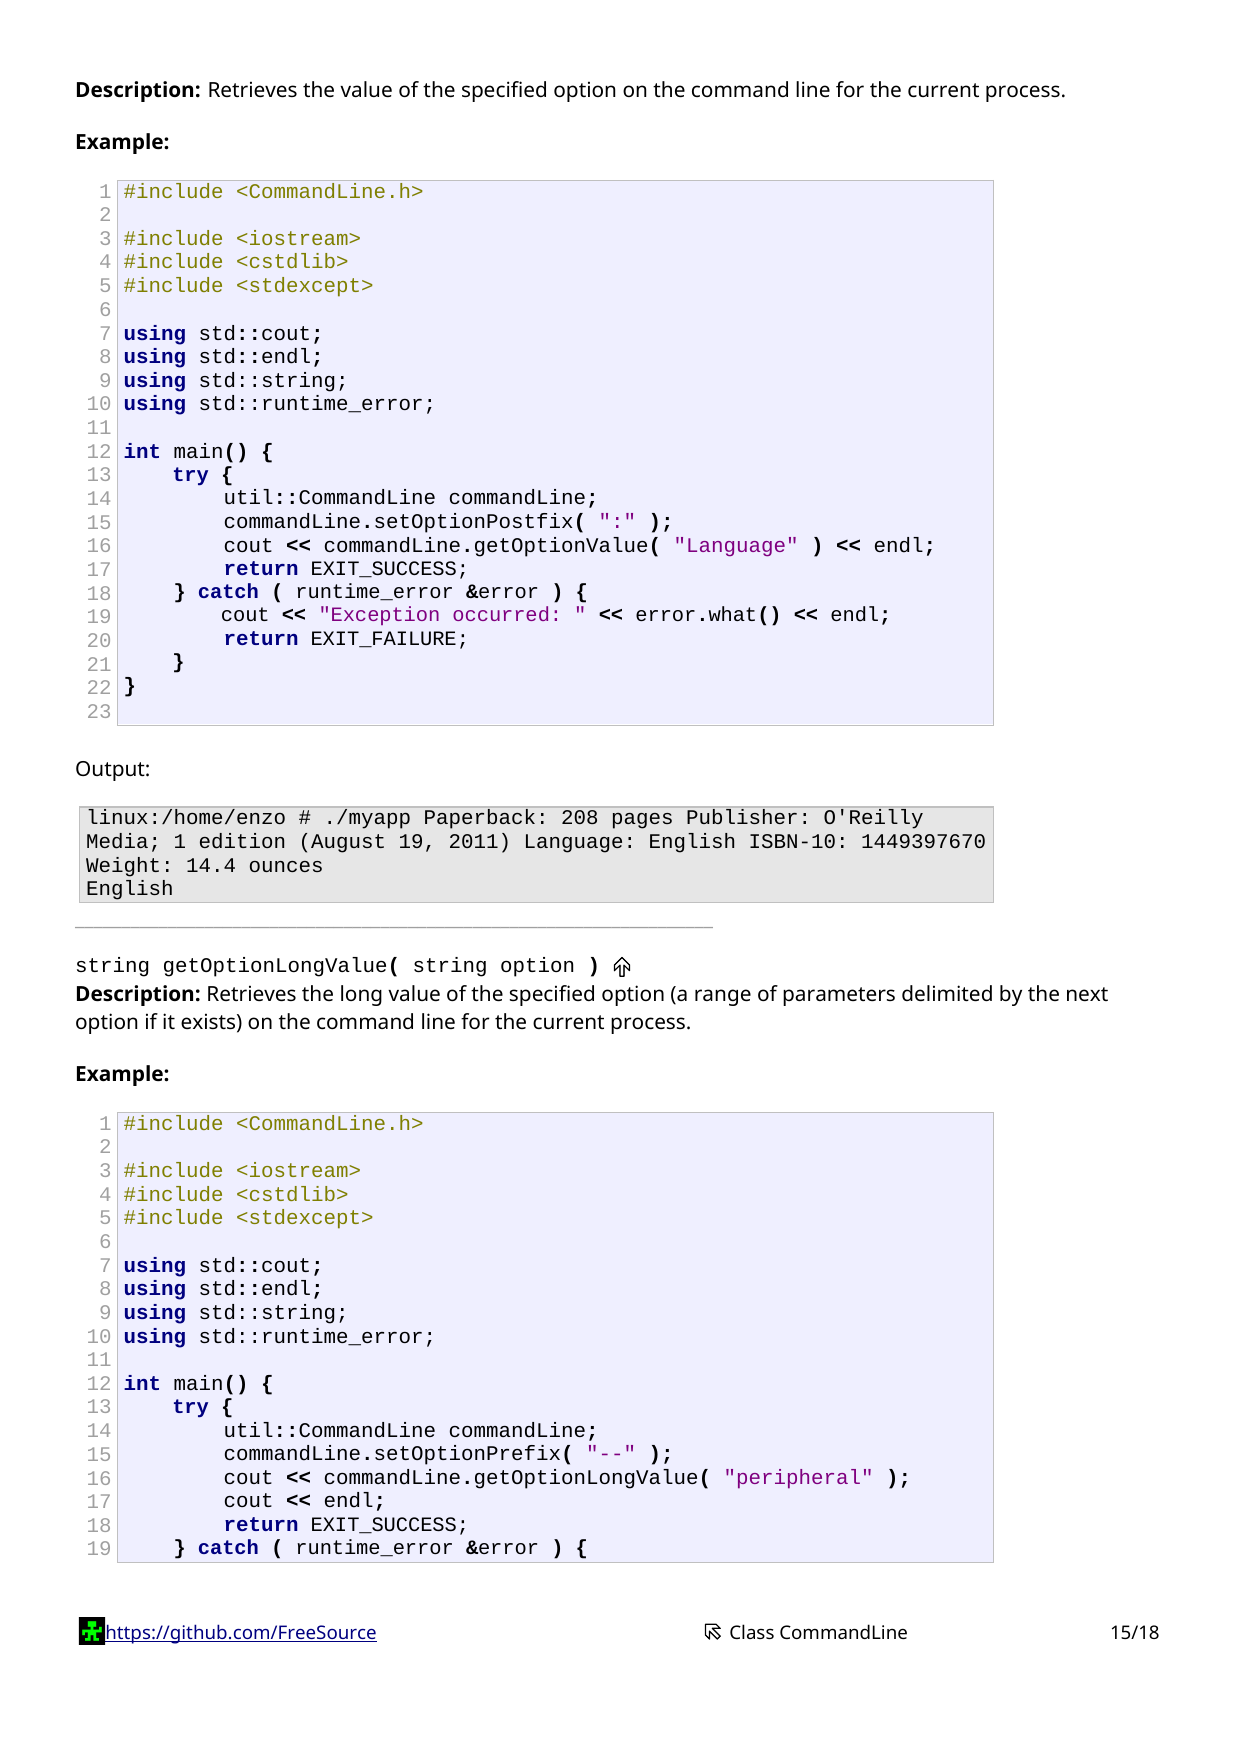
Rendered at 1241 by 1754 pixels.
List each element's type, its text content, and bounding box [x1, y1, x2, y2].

text string getOptionLongValue( string option )  Description: Retrieves the long value of the specified option (a range of parameters delimited by the next option if it exists) on the command line for the current process. [75, 931, 1165, 1036]
table_header #include <CommandLine.h> #include <iostream> #include <cstdlib> #include <stdexcept> using std::cout; using std::endl; using std::string; using std::runtime_error; int main() { try { util::CommandLine commandLine; commandLine.setOptionPostfix( ":" ); cout << commandLine.getOptionValue( "Language" ) << endl; return EXIT_SUCCESS; } catch ( runtime_error &error ) { cout << "Exception occurred: " << error.what() << endl; return EXIT_FAILURE; } } [118, 181, 993, 724]
text Example: [75, 1059, 1165, 1112]
text Example: [75, 127, 1165, 179]
table_header 1 2 3 4 5 6 7 8 9 10 11 12 13 14 15 16 17 18 19 20 21 22 23 [80, 180, 117, 724]
table_header 1 2 3 4 5 6 7 8 9 10 11 12 13 14 15 16 17 18 19 [80, 1112, 117, 1562]
picture [78, 1617, 106, 1645]
text _____________________________________________________________________ [75, 903, 1165, 931]
table_header #include <CommandLine.h> #include <iostream> #include <cstdlib> #include <stdexcept> using std::cout; using std::endl; using std::string; using std::runtime_error; int main() { try { util::CommandLine commandLine; commandLine.setOptionPrefix( "--" ); cout << commandLine.getOptionLongValue( "peripheral" ); cout << endl; return EXIT_SUCCESS; } catch ( runtime_error &error ) { [118, 1113, 993, 1562]
table_header linux:/home/enzo # ./myapp Paperback: 208 pages Publisher: O'Reilly Media; 1 edition (August 19, 2011) Language: English ISBN-10: 1449397670 Weight: 14.4 ounces English [80, 808, 993, 902]
text Description: Retrieves the value of the specified option on the command line for the current process. [75, 75, 1165, 103]
text Output: [75, 754, 1165, 783]
